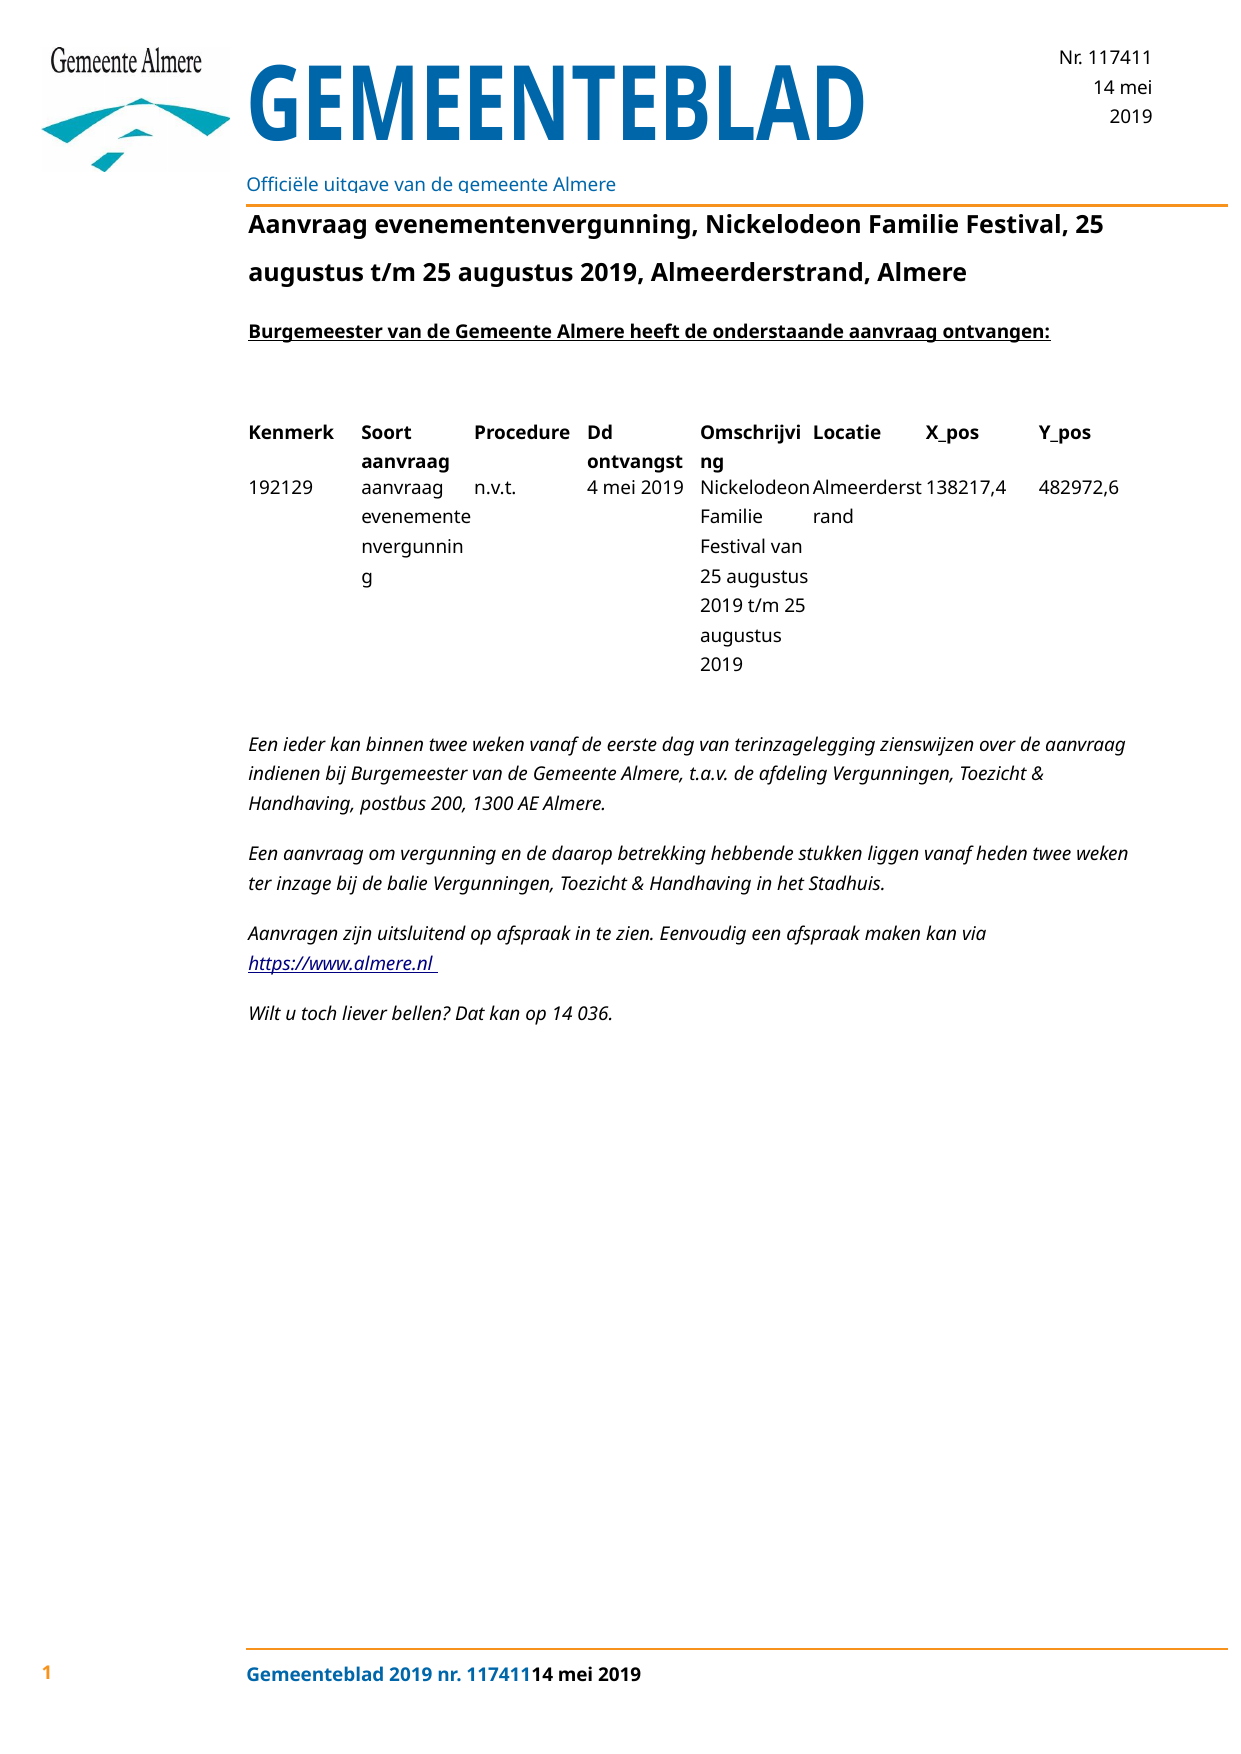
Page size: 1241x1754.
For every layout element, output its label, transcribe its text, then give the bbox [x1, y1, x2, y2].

table_cell Almeerderstrand [813, 474, 926, 677]
table_header Dd ontvangst [587, 419, 700, 474]
table_cell 4 mei 2019 [587, 474, 700, 677]
text Een ieder kan binnen twee weken vanaf de eerste dag van terinzagelegging zienswijzen over de aanvraag indienen bij Burgemeester van de Gemeente Almere, t.a.v. de afdeling Vergunningen, Toezicht & Handhaving, postbus 200, 1300 AE Almere. [248, 731, 1152, 816]
table_header Y_pos [1039, 419, 1152, 474]
table_header X_pos [926, 419, 1038, 474]
text Burgemeester van de Gemeente Almere heeft de onderstaande aanvraag ontvangen: [248, 318, 1152, 344]
text Aanvraag evenementenvergunning, Nickelodeon Familie Festival, 25 augustus t/m 25 augustus 2019, Almeerderstrand, Almere [248, 207, 1152, 288]
table_header Soort aanvraag [361, 419, 474, 474]
table_cell aanvraag evenementenvergunning [361, 474, 474, 677]
table_cell 138217,4 [926, 474, 1038, 677]
text Aanvragen zijn uitsluitend op afspraak in te zien. Eenvoudig een afspraak maken kan via https://www.almere.nl [248, 921, 1152, 976]
table_cell 192129 [248, 474, 361, 677]
table_cell 482972,6 [1039, 474, 1152, 677]
table_header Kenmerk [248, 419, 361, 474]
table_header Locatie [813, 419, 926, 474]
picture [41, 47, 231, 172]
table_cell n.v.t. [474, 474, 587, 677]
table_header Omschrijving [700, 419, 813, 474]
text Wilt u toch liever bellen? Dat kan op 14 036. [248, 1001, 1152, 1026]
table_header Procedure [474, 419, 587, 474]
table_cell Nickelodeon Familie Festival van 25 augustus 2019 t/m 25 augustus 2019 [700, 474, 813, 677]
text Een aanvraag om vergunning en de daarop betrekking hebbende stukken liggen vanaf heden twee weken ter inzage bij de balie Vergunningen, Toezicht & Handhaving in het Stadhuis. [248, 841, 1152, 896]
